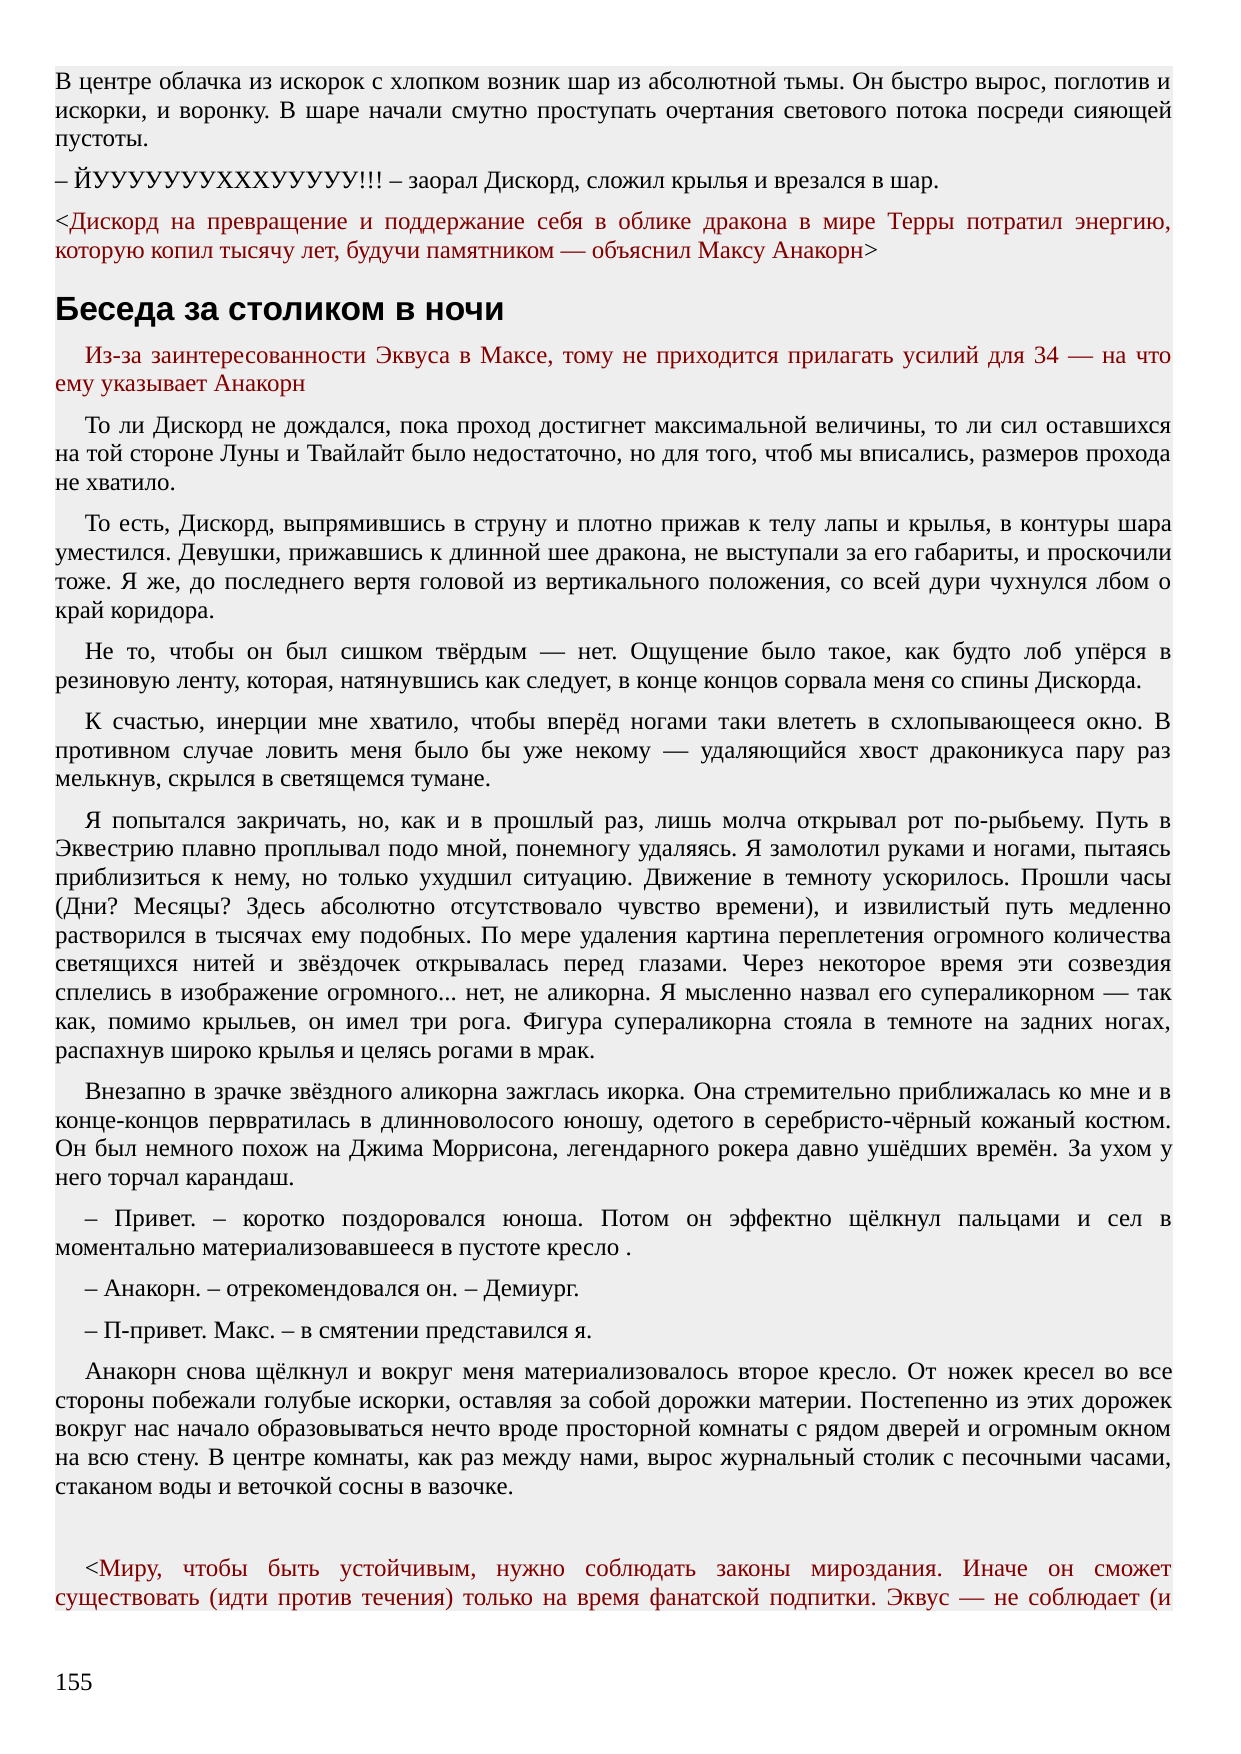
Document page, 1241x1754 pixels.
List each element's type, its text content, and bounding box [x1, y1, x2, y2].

text – Анакорн. – отрекомендовался он. – Демиург. [55, 1273, 1173, 1302]
text К счастью, инерции мне хватило, чтобы вперёд ногами таки влететь в схлопывающееся окно. В противном случае ловить меня было бы уже некому — удаляющийся хвост драконикуса пару раз мелькнув, скрылся в светящемся тумане. [55, 706, 1173, 792]
text – ЙУУУУУУУХХХУУУУУ!!! – заорал Дискорд, сложил крылья и врезался в шар. [55, 165, 1173, 193]
text Из-за заинтересованности Эквуса в Максе, тому не приходится прилагать усилий для 34 — на что ему указывает Анакорн [55, 340, 1173, 397]
text – П-привет. Макс. – в смятении представился я. [55, 1315, 1173, 1343]
text <Миру, чтобы быть устойчивым, нужно соблюдать законы мироздания. Иначе он сможет существовать (идти против течения) только на время фанатской подпитки. Эквус — не соблюдает (и [55, 1553, 1173, 1611]
text В центре облачка из искорок с хлопком возник шар из абсолютной тьмы. Он быстро вырос, поглотив и искорки, и воронку. В шаре начали смутно проступать очертания светового потока посреди сияющей пустоты. [55, 66, 1173, 152]
text – Привет. – коротко поздоровался юноша. Потом он эффектно щёлкнул пальцами и сел в моментально материализовавшееся в пустоте кресло . [55, 1203, 1173, 1261]
text То есть, Дискорд, выпрямившись в струну и плотно прижав к телу лапы и крылья, в контуры шара уместился. Девушки, прижавшись к длинной шее дракона, не выступали за его габариты, и проскочили тоже. Я же, до последнего вертя головой из вертикального положения, со всей дури чухнулся лбом о край коридора. [55, 508, 1173, 623]
text Не то, чтобы он был сишком твёрдым — нет. Ощущение было такое, как будто лоб упёрся в резиновую ленту, которая, натянувшись как следует, в конце концов сорвала меня со спины Дискорда. [55, 636, 1173, 693]
subtitle Беседа за столиком в ночи [55, 288, 1173, 327]
text Я попытался закричать, но, как и в прошлый раз, лишь молча открывал рот по-рыбьему. Путь в Эквестрию плавно проплывал подо мной, понемногу удаляясь. Я замолотил руками и ногами, пытаясь приблизиться к нему, но только ухудшил ситуацию. Движение в темноту ускорилось. Прошли часы (Дни? Месяцы? Здесь абсолютно отсутствовало чувство времени), и извилистый путь медленно растворился в тысячах ему подобных. По мере удаления картина переплетения огромного количества светящихся нитей и звёздочек открывалась перед глазами. Через некоторое время эти созвездия сплелись в изображение огромного... нет, не аликорна. Я мысленно назвал его супераликорном — так как, помимо крыльев, он имел три рога. Фигура супераликорна стояла в темноте на задних ногах, распахнув широко крылья и целясь рогами в мрак. [55, 805, 1173, 1063]
text Анакорн снова щёлкнул и вокруг меня материализовалось второе кресло. От ножек кресел во все стороны побежали голубые искорки, оставляя за собой дорожки материи. Постепенно из этих дорожек вокруг нас начало образовываться нечто вроде просторной комнаты с рядом дверей и огромным окном на всю стену. В центре комнаты, как раз между нами, вырос журнальный столик с песочными часами, стаканом воды и веточкой сосны в вазочке. [55, 1356, 1173, 1500]
text Внезапно в зрачке звёздного аликорна зажглась икорка. Она стремительно приближалась ко мне и в конце-концов первратилась в длинноволосого юношу, одетого в серебристо-чёрный кожаный костюм. Он был немного похож на Джима Моррисона, легендарного рокера давно ушёдших времён. За ухом у него торчал карандаш. [55, 1076, 1173, 1191]
text То ли Дискорд не дождался, пока проход достигнет максимальной величины, то ли сил оставшихся на той стороне Луны и Твайлайт было недостаточно, но для того, чтоб мы вписались, размеров прохода не хватило. [55, 410, 1173, 496]
text <Дискорд на превращение и поддержание себя в облике дракона в мире Терры потратил энергию, которую копил тысячу лет, будучи памятником — объяснил Максу Анакорн> [55, 206, 1173, 263]
